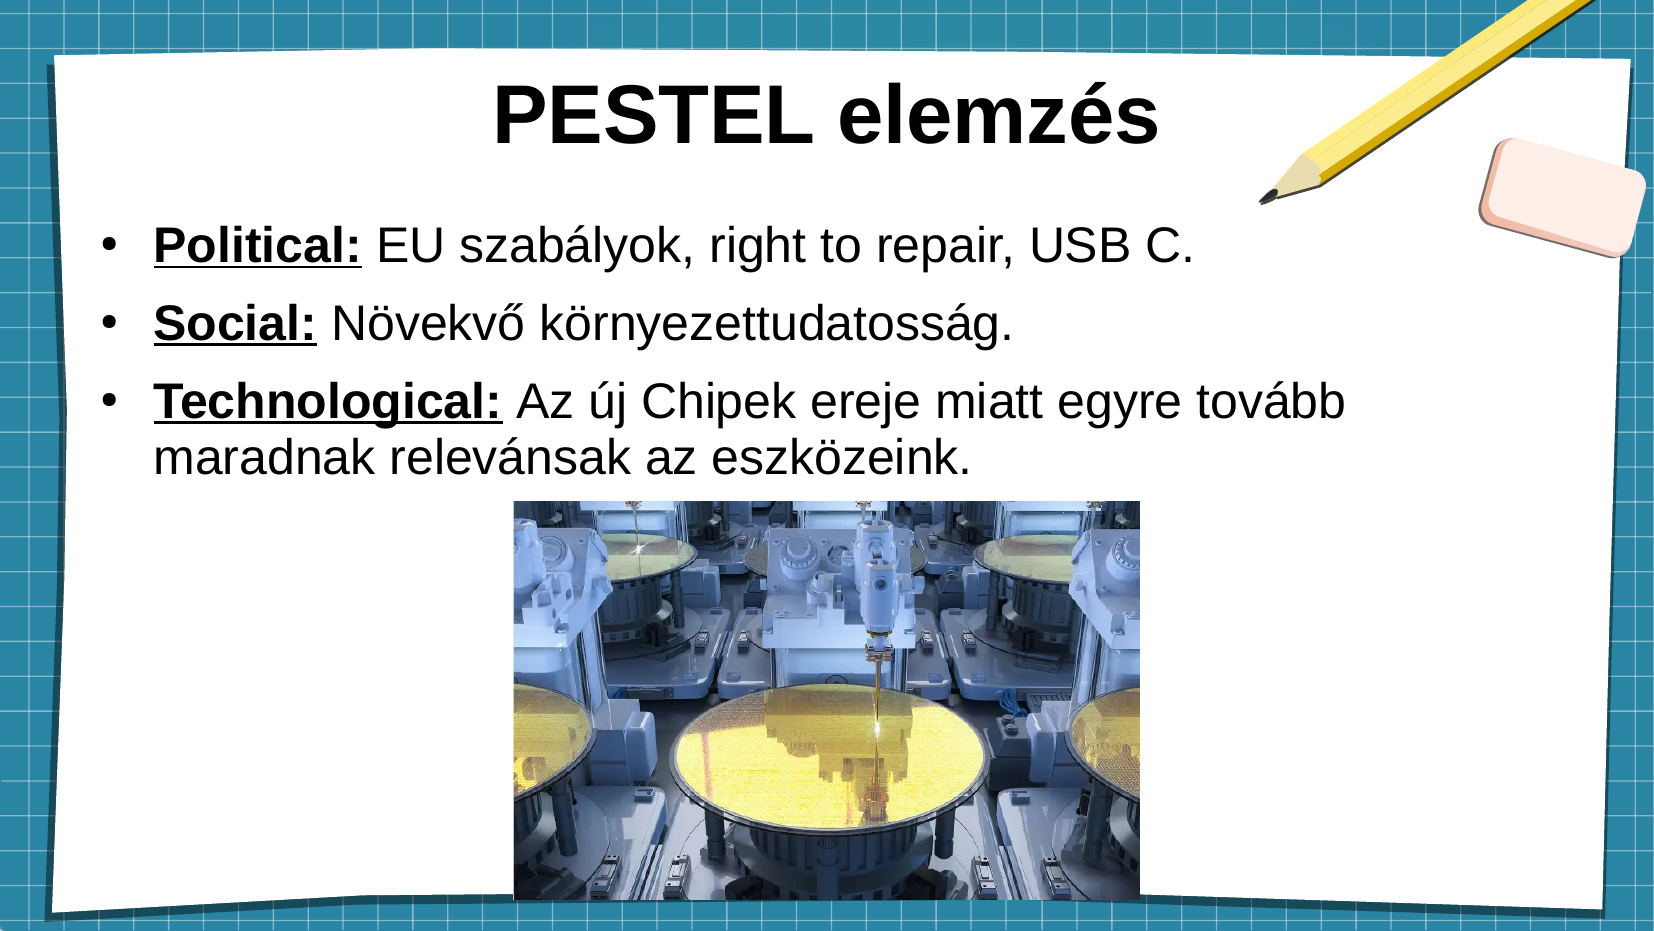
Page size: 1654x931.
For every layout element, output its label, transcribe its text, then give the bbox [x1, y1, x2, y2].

title PESTEL elemzés [82, 37, 1571, 193]
picture [513, 501, 1140, 901]
list Political: EU szabályok, right to repair, USB C. Social: Növekvő környezettudatosság. Technological: Az új Chipek ereje miatt egyre tovább maradnak relevánsak az eszközeink. [82, 217, 1571, 758]
